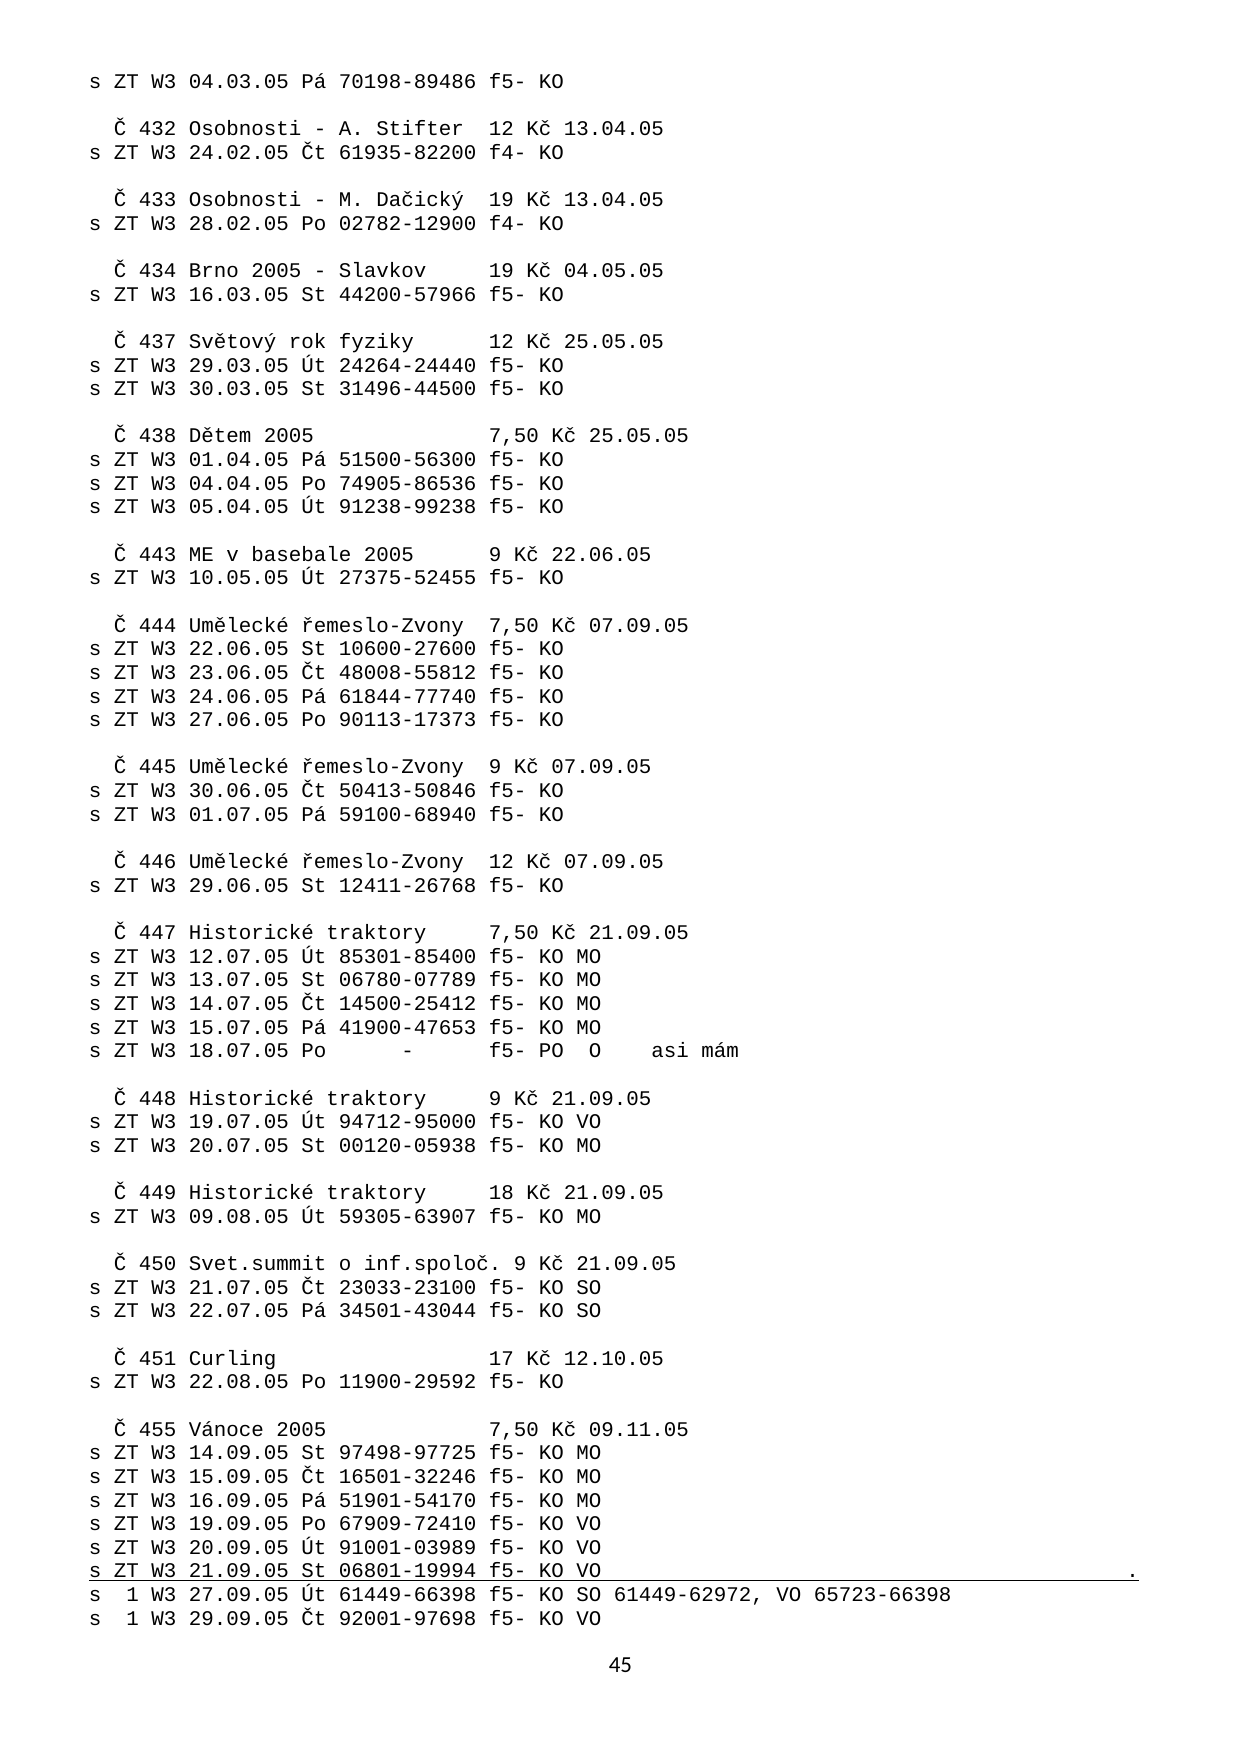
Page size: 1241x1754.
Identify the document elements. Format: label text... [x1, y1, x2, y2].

text s ZT W3 14.09.05 St 97498-97725 f5- KO MO [88, 1442, 1152, 1466]
text s ZT W3 22.08.05 Po 11900-29592 f5- KO [88, 1371, 1152, 1395]
text s ZT W3 16.09.05 Pá 51901-54170 f5- KO MO [88, 1489, 1152, 1513]
text s ZT W3 19.07.05 Út 94712-95000 f5- KO VO [88, 1111, 1152, 1135]
text s ZT W3 24.02.05 Čt 61935-82200 f4- KO [88, 142, 1152, 165]
text s ZT W3 05.04.05 Út 91238-99238 f5- KO [88, 496, 1152, 520]
text s ZT W3 22.07.05 Pá 34501-43044 f5- KO SO [88, 1300, 1152, 1324]
text Č 450 Svet.summit o inf.spoloč. 9 Kč 21.09.05 [88, 1253, 1152, 1277]
text s ZT W3 29.06.05 St 12411-26768 f5- KO [88, 875, 1152, 898]
text Č 438 Dětem 2005 7,50 Kč 25.05.05 [88, 426, 1152, 449]
text Č 451 Curling 17 Kč 12.10.05 [88, 1348, 1152, 1371]
text s ZT W3 20.09.05 Út 91001-03989 f5- KO VO [88, 1537, 1152, 1561]
text s ZT W3 20.07.05 St 00120-05938 f5- KO MO [88, 1135, 1152, 1158]
text s ZT W3 12.07.05 Út 85301-85400 f5- KO MO [88, 946, 1152, 969]
text s ZT W3 29.03.05 Út 24264-24440 f5- KO [88, 354, 1152, 378]
text s ZT W3 13.07.05 St 06780-07789 f5- KO MO [88, 969, 1152, 993]
text s ZT W3 30.03.05 St 31496-44500 f5- KO [88, 378, 1152, 402]
text Č 432 Osobnosti - A. Stifter 12 Kč 13.04.05 [88, 118, 1152, 142]
text s ZT W3 15.07.05 Pá 41900-47653 f5- KO MO [88, 1017, 1152, 1040]
text s ZT W3 01.04.05 Pá 51500-56300 f5- KO [88, 449, 1152, 473]
text Č 444 Umělecké řemeslo-Zvony 7,50 Kč 07.09.05 [88, 615, 1152, 638]
text s ZT W3 04.03.05 Pá 70198-89486 f5- KO [88, 71, 1152, 94]
text s ZT W3 21.07.05 Čt 23033-23100 f5- KO SO [88, 1277, 1152, 1300]
text s ZT W3 18.07.05 Po - f5- PO O asi mám [88, 1040, 1152, 1064]
text s ZT W3 23.06.05 Čt 48008-55812 f5- KO [88, 662, 1152, 686]
text s ZT W3 16.03.05 St 44200-57966 f5- KO [88, 284, 1152, 307]
text Č 437 Světový rok fyziky 12 Kč 25.05.05 [88, 331, 1152, 354]
text s ZT W3 10.05.05 Út 27375-52455 f5- KO [88, 567, 1152, 591]
text Č 445 Umělecké řemeslo-Zvony 9 Kč 07.09.05 [88, 757, 1152, 780]
text s ZT W3 14.07.05 Čt 14500-25412 f5- KO MO [88, 993, 1152, 1017]
text Č 449 Historické traktory 18 Kč 21.09.05 [88, 1182, 1152, 1206]
text s 1 W3 27.09.05 Út 61449-66398 f5- KO SO 61449-62972, VO 65723-66398 [88, 1584, 1152, 1608]
text Č 447 Historické traktory 7,50 Kč 21.09.05 [88, 922, 1152, 946]
text s ZT W3 04.04.05 Po 74905-86536 f5- KO [88, 473, 1152, 496]
text s ZT W3 30.06.05 Čt 50413-50846 f5- KO [88, 780, 1152, 804]
text s ZT W3 22.06.05 St 10600-27600 f5- KO [88, 638, 1152, 662]
text Č 455 Vánoce 2005 7,50 Kč 09.11.05 [88, 1419, 1152, 1442]
text Č 446 Umělecké řemeslo-Zvony 12 Kč 07.09.05 [88, 851, 1152, 875]
text s ZT W3 01.07.05 Pá 59100-68940 f5- KO [88, 804, 1152, 827]
text Č 434 Brno 2005 - Slavkov 19 Kč 04.05.05 [88, 260, 1152, 284]
text s ZT W3 19.09.05 Po 67909-72410 f5- KO VO [88, 1513, 1152, 1537]
text s 1 W3 29.09.05 Čt 92001-97698 f5- KO VO [88, 1608, 1152, 1631]
text s ZT W3 21.09.05 St 06801-19994 f5- KO VO . [88, 1561, 1152, 1584]
text Č 443 ME v basebale 2005 9 Kč 22.06.05 [88, 544, 1152, 567]
text Č 433 Osobnosti - M. Dačický 19 Kč 13.04.05 [88, 189, 1152, 213]
text Č 448 Historické traktory 9 Kč 21.09.05 [88, 1088, 1152, 1111]
text s ZT W3 27.06.05 Po 90113-17373 f5- KO [88, 709, 1152, 733]
text s ZT W3 28.02.05 Po 02782-12900 f4- KO [88, 213, 1152, 236]
text s ZT W3 09.08.05 Út 59305-63907 f5- KO MO [88, 1206, 1152, 1229]
text s ZT W3 15.09.05 Čt 16501-32246 f5- KO MO [88, 1466, 1152, 1489]
text s ZT W3 24.06.05 Pá 61844-77740 f5- KO [88, 686, 1152, 709]
